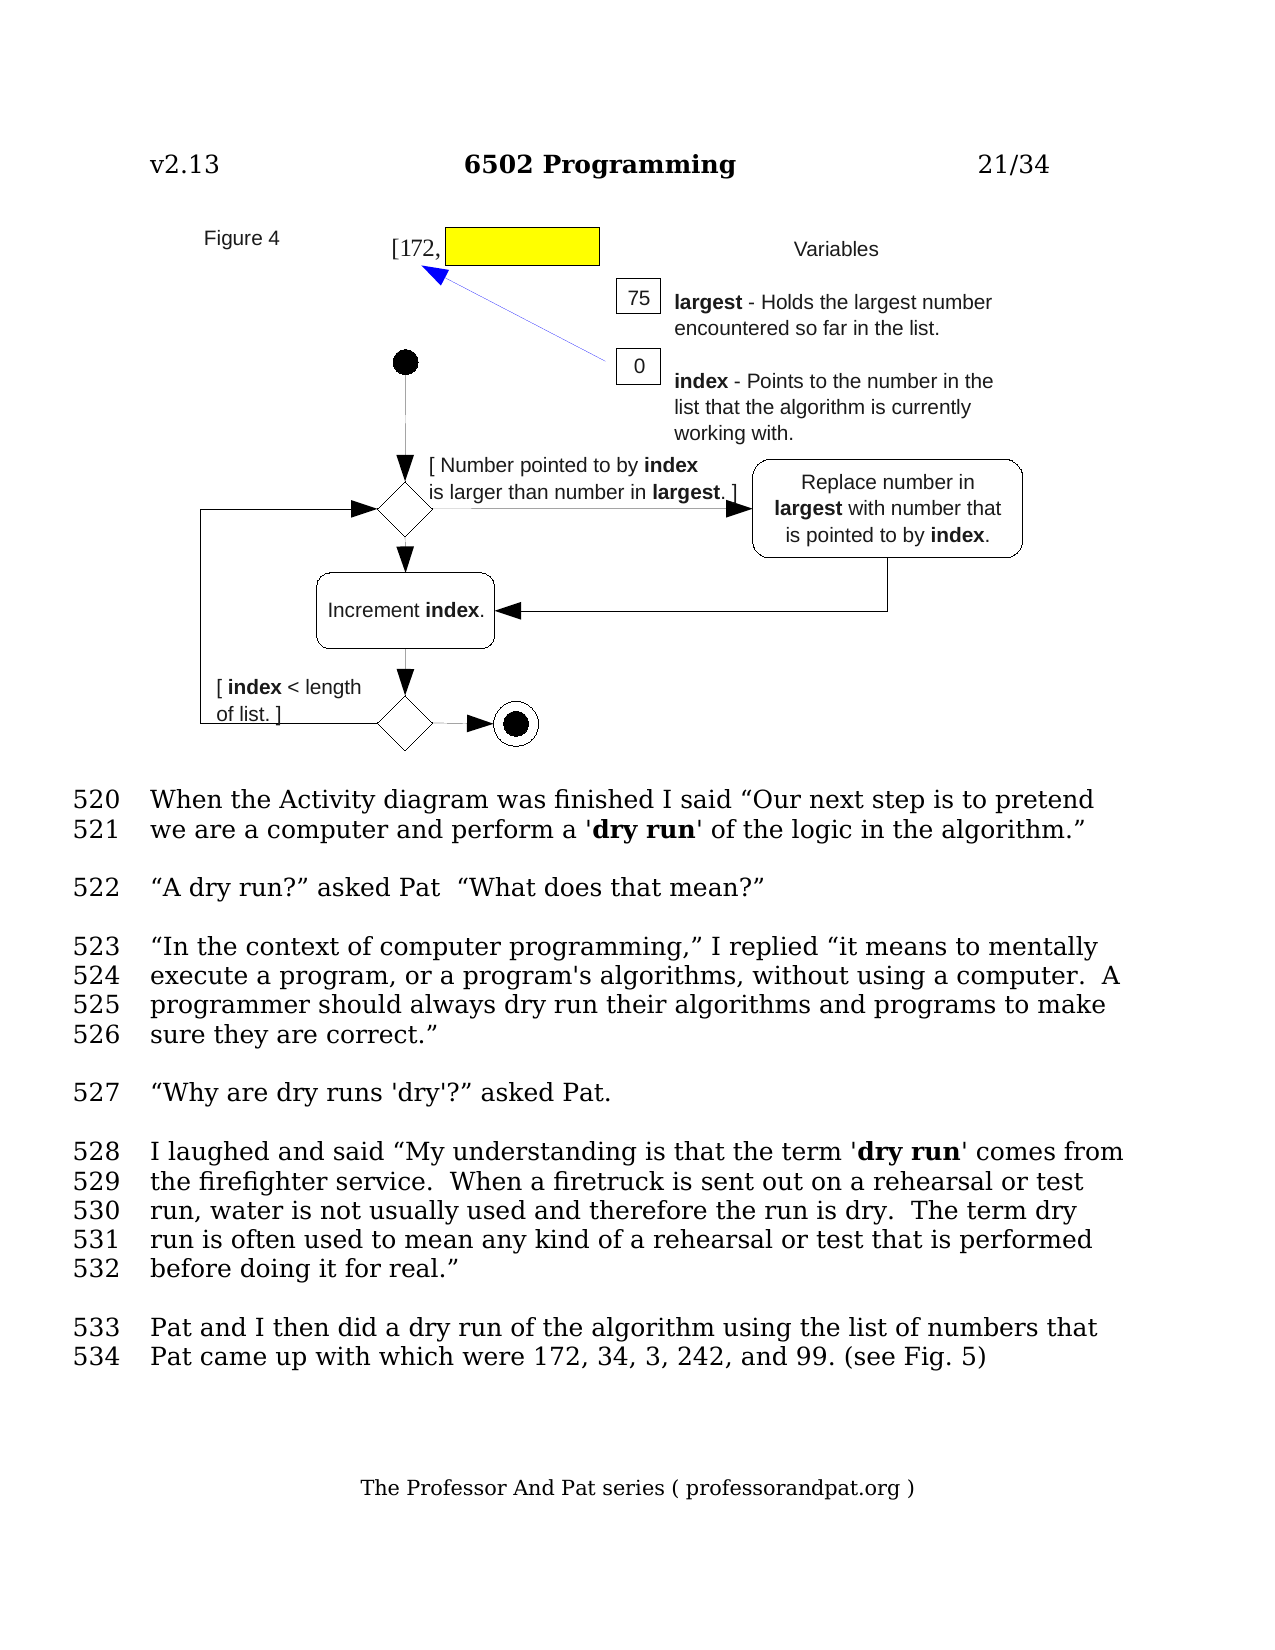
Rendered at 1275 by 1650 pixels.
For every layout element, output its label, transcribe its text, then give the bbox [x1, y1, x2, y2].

text “A dry run?” asked Pat “What does that mean?” [150, 874, 1125, 903]
text “Why are dry runs 'dry'?” asked Pat. [150, 1078, 1125, 1108]
text When the Activity diagram was finished I said “Our next step is to pretend we are a computer and perform a 'dry run' of the logic in the algorithm.” [150, 786, 1125, 844]
text “In the context of computer programming,” I replied “it means to mentally execute a program, or a program's algorithms, without using a computer. A programmer should always dry run their algorithms and programs to make sure they are correct.” [150, 932, 1125, 1049]
text I laughed and said “My understanding is that the term 'dry run' comes from the firefighter service. When a firetruck is sent out on a rehearsal or test run, water is not usually used and therefore the run is dry. The term dry run is often used to mean any kind of a rehearsal or test that is performed before doing it for real.” [150, 1137, 1125, 1284]
text Pat and I then did a dry run of the algorithm using the list of numbers that Pat came up with which were 172, 34, 3, 242, and 99. (see Fig. 5) [150, 1313, 1125, 1372]
